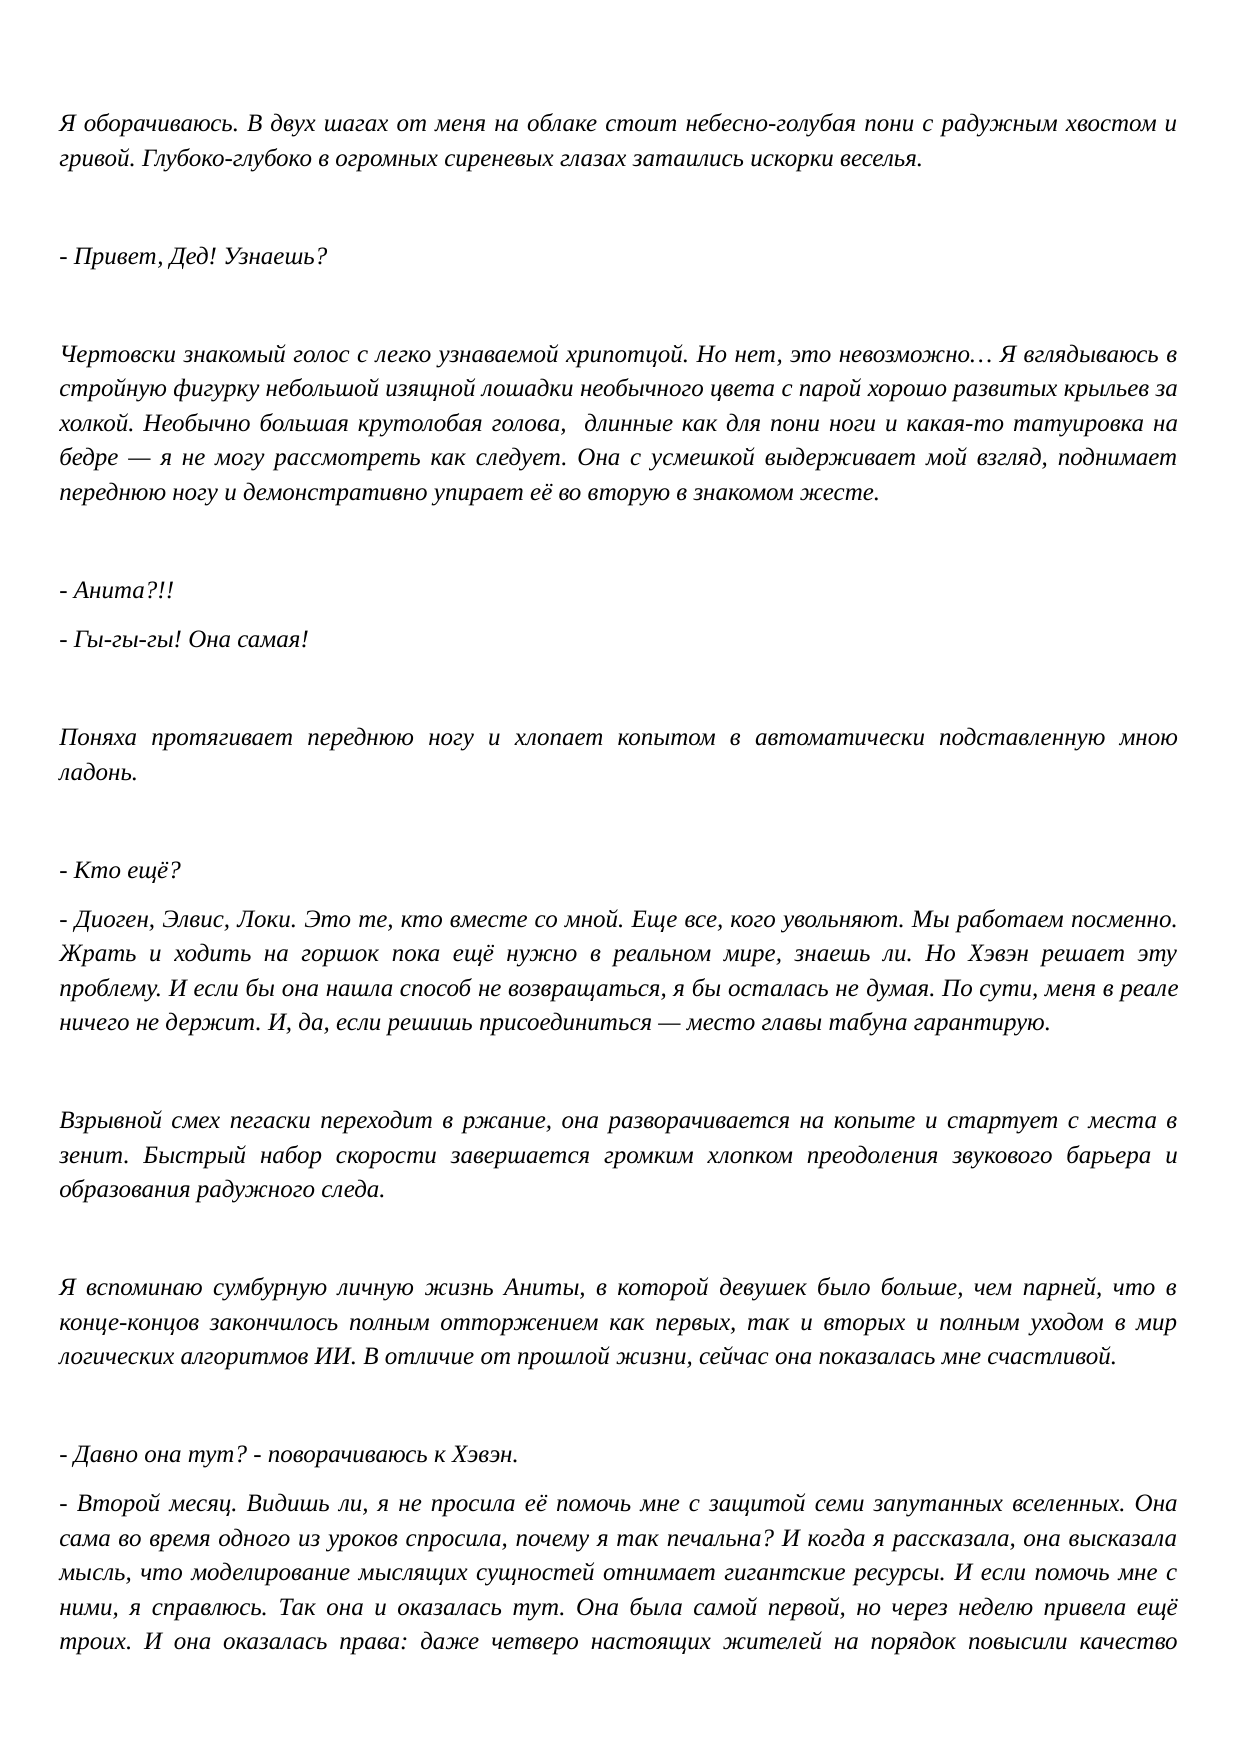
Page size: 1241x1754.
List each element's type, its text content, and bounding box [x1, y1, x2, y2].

text - Диоген, Элвис, Локи. Это те, кто вместе со мной. Еще все, кого увольняют. Мы работаем посменно. Жрать и ходить на горшок пока ещё нужно в реальном мире, знаешь ли. Но Хэвэн решает эту проблему. И если бы она нашла способ не возвращаться, я бы осталась не думая. По сути, меня в реале ничего не держит. И, да, если решишь присоединиться — место главы табуна гарантирую. [59, 904, 1181, 1036]
text Я вспоминаю сумбурную личную жизнь Аниты, в которой девушек было больше, чем парней, что в конце-концов закончилось полным отторжением как первых, так и вторых и полным уходом в мир логических алгоритмов ИИ. В отличие от прошлой жизни, сейчас она показалась мне счастливой. [59, 1272, 1181, 1370]
text - Гы-гы-гы! Она самая! [59, 624, 1181, 653]
text - Кто ещё? [59, 855, 1181, 883]
text Взрывной смех пегаски переходит в ржание, она разворачивается на копыте и стартует с места в зенит. Быстрый набор скорости завершается громким хлопком преодоления звукового барьера и образования радужного следа. [59, 1105, 1181, 1203]
text - Привет, Дед! Узнаешь? [59, 241, 1181, 269]
text - Давно она тут? - поворачиваюсь к Хэвэн. [59, 1439, 1181, 1468]
text Поняха протягивает переднюю ногу и хлопает копытом в автоматически подставленную мною ладонь. [59, 722, 1181, 785]
text - Анита?!! [59, 575, 1181, 604]
text Я оборачиваюсь. В двух шагах от меня на облаке стоит небесно-голубая пони с радужным хвостом и гривой. Глубоко-глубоко в огромных сиреневых глазах затаились искорки веселья. [59, 108, 1181, 171]
text Чертовски знакомый голос с легко узнаваемой хрипотцой. Но нет, это невозможно… Я вглядываюсь в стройную фигурку небольшой изящной лошадки необычного цвета с парой хорошо развитых крыльев за холкой. Необычно большая крутолобая голова, длинные как для пони ноги и какая-то татуировка на бедре — я не могу рассмотреть как следует. Она с усмешкой выдерживает мой взгляд, поднимает переднюю ногу и демонстративно упирает её во вторую в знакомом жесте. [59, 339, 1181, 506]
text - Второй месяц. Видишь ли, я не просила её помочь мне с защитой семи запутанных вселенных. Она сама во время одного из уроков спросила, почему я так печальна? И когда я рассказала, она высказала мысль, что моделирование мыслящих сущностей отнимает гигантские ресурсы. И если помочь мне с ними, я справлюсь. Так она и оказалась тут. Она была самой первой, но через неделю привела ещё троих. И она оказалась права: даже четверо настоящих жителей на порядок повысили качество [59, 1488, 1181, 1655]
